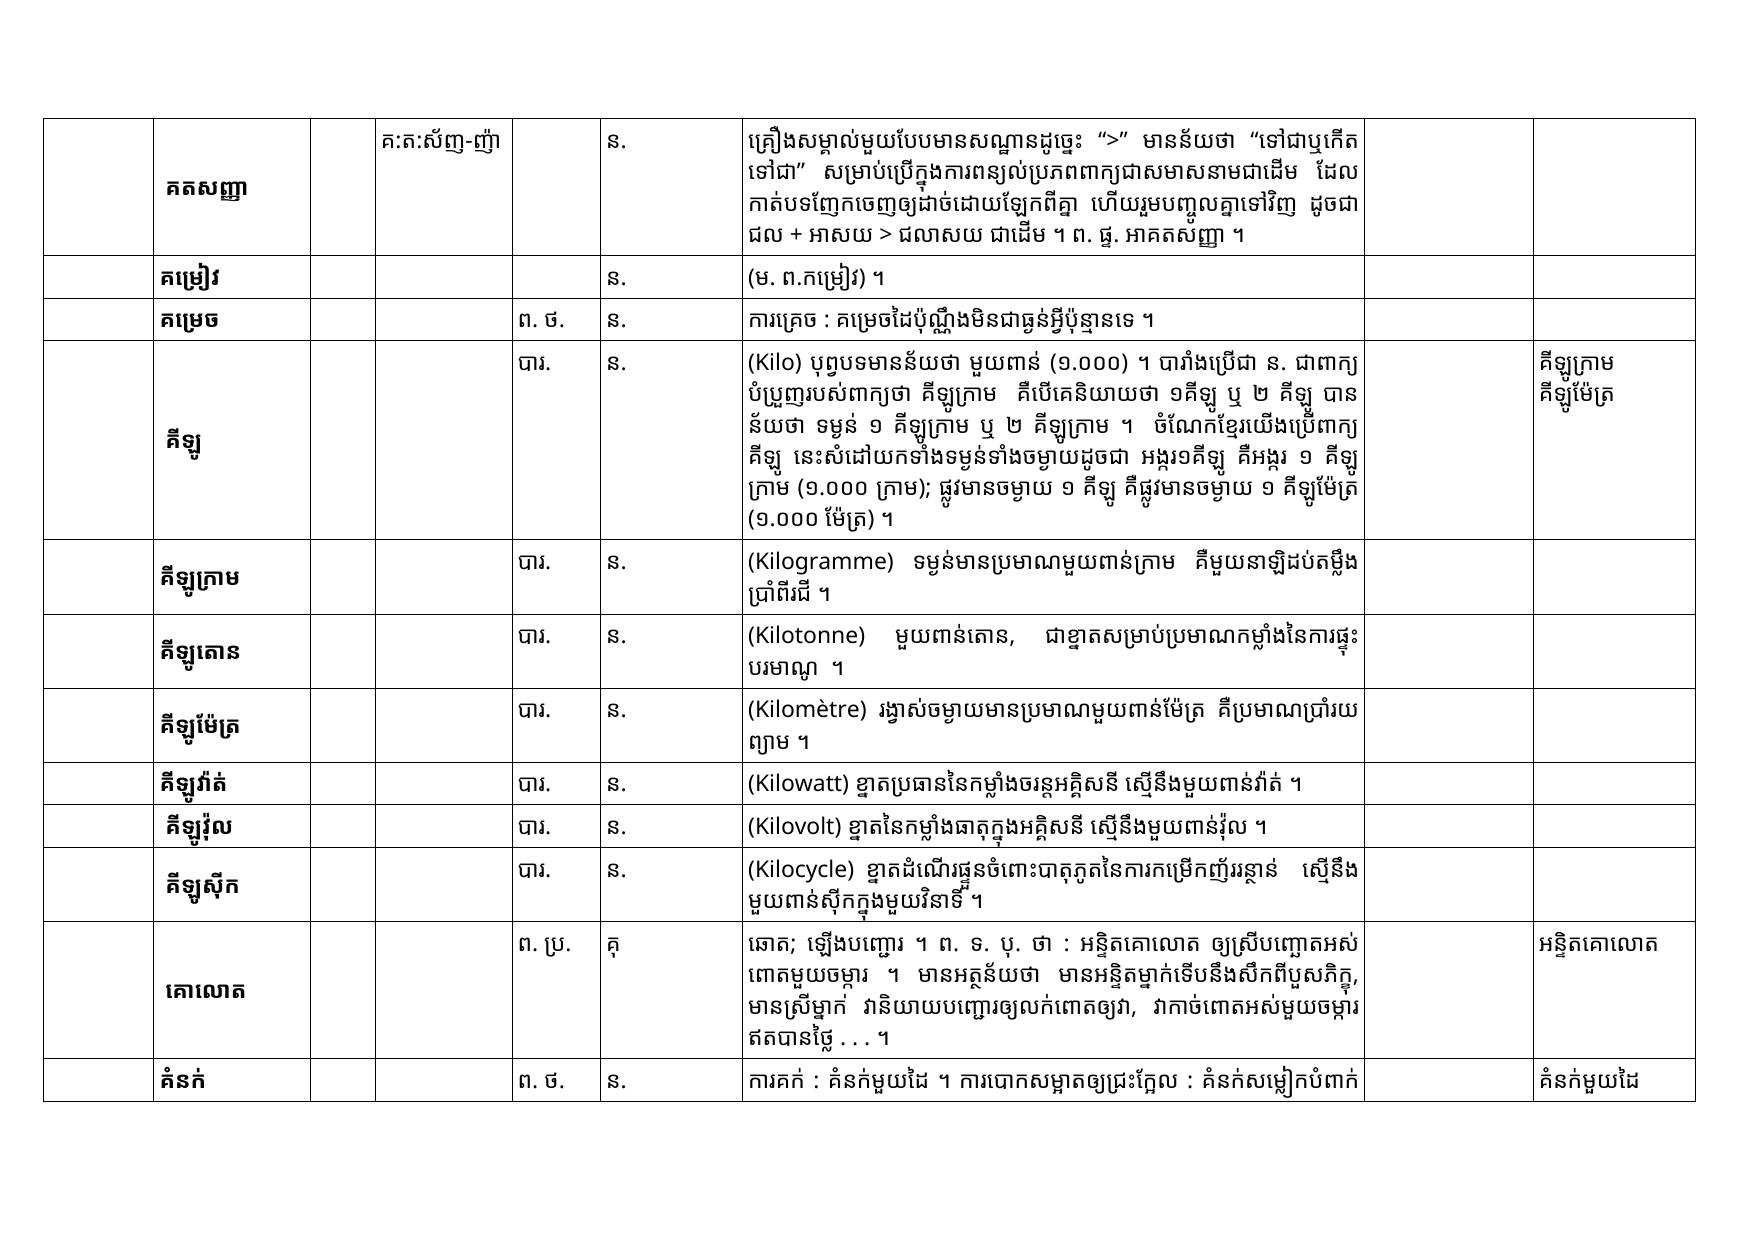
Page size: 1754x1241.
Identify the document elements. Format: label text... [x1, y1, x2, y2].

table_cell គីឡូម៉ែត្រ [154, 689, 310, 762]
table_cell គ្រឿង​សម្គាល់​មួយ​បែប​មាន​សណ្ឋាន​ដូច្នេះ “>” មាន​ន័យ​ថា “ទៅ​ជា​ឬ​កើត​ទៅ​ជា” សម្រាប់​ប្រើ​ក្នុង​ការ​ពន្យល់​ប្រភព​ពាក្យ​ជា​សមាស​នាម​ជាដើម ដែល​កាត់​បទ​ញែក​ចេញ​ឲ្យ​ដាច់​ដោយ​ឡែក​ពី​គ្នា ហើយ​រួម​បញ្ចូល​គ្នា​ទៅ​វិញ ដូច​ជា ជល + អាសយ > ជលាសយ ជាដើម ។ ព. ផ្ទ. អា​គត​សញ្ញា ។ [743, 119, 1364, 255]
table_cell [376, 299, 512, 340]
table_cell (Kilo) បុព្វ​បទ​មាន​ន័យ​ថា មួយ​ពាន់ (១.០០០) ។ បារាំង​ប្រើ​ជា ន. ជា​ពាក្យ​បំប្រួញ​របស់​ពាក្យ​ថា គីឡូ​ក្រាម គឺ​បើ​គេ​និយាយ​ថា ១​គីឡូ ឬ ២ គីឡូ បាន​ន័យ​ថា ទម្ងន់ ១ គីឡូ​ក្រាម ឬ ២ គីឡូ​ក្រាម ។ ចំណែក​ខ្មែរ​យើង​ប្រើ​ពាក្យ គីឡូ នេះ​សំ​ដៅ​យក​ទាំង​ទម្ងន់​ទាំង​ចម្ងាយ​ដូច​ជា អង្ករ​១​គីឡូ គឺ​អង្ករ ១ គីឡូ​ក្រាម (១.០០០ ក្រាម); ផ្លូវ​មាន​ចម្ងាយ ១ គីឡូ គឺ​ផ្លូវ​មាន​ចម្ងាយ ១ គីឡូ​ម៉ែត្រ (១.០០០ ម៉ែត្រ) ។ [743, 341, 1364, 539]
table_cell [376, 256, 512, 297]
table_cell ការ​គ្រេច : គម្រេច​ដៃ​ប៉ុណ្ណឹង​មិន​ជា​ធ្ងន់​អ្វី​ប៉ុន្មាន​ទេ ។ [743, 299, 1364, 340]
table_cell [1365, 256, 1533, 297]
table_cell គំនក់ [154, 1059, 310, 1101]
table_cell [311, 1059, 375, 1101]
table_cell ការ​គក់ : គំនក់​មួយ​ដៃ ។ ការ​បោក​សម្អាត​ឲ្យ​ជ្រះ​ក្អែល : គំនក់​សម្លៀក​បំពាក់ [743, 1059, 1364, 1101]
table_cell [1365, 341, 1533, 539]
table_cell គតសញ្ញា [154, 119, 310, 255]
table_cell គីឡូតោន [154, 615, 310, 687]
table_cell បារ. [513, 341, 600, 539]
table_cell [311, 299, 375, 340]
table_cell [376, 763, 512, 804]
table_cell [1534, 689, 1695, 762]
table_cell (Kilovolt) ខ្នាត​នៃ​កម្លាំង​ធាតុ​ក្នុង​អគ្គិសនី ស្មើ​នឹង​មួយ​ពាន់​វ៉ុល ។ [743, 805, 1364, 847]
table_cell បារ. [513, 615, 600, 687]
table_cell ន. [601, 119, 742, 255]
table_cell [513, 256, 600, 297]
table_cell [44, 1059, 153, 1101]
table_cell គីឡូស៊ីក [154, 848, 310, 921]
table_cell (Kilomètre) រង្វាស់​ចម្ងាយ​មាន​ប្រមាណ​មួយ​ពាន់​ម៉ែត្រ គឺ​ប្រមាណ​ប្រាំ​រយ​ព្យាម ។ [743, 689, 1364, 762]
table_cell ន. [601, 805, 742, 847]
table_cell [1365, 299, 1533, 340]
table_cell [44, 848, 153, 921]
table_cell ន. [601, 1059, 742, 1101]
table_cell ន. [601, 256, 742, 297]
table_cell គម្រេច [154, 299, 310, 340]
table_cell ន. [601, 341, 742, 539]
table_cell [1534, 119, 1695, 255]
table_cell [311, 341, 375, 539]
table_cell [44, 299, 153, 340]
table_cell [44, 805, 153, 847]
table_cell [376, 848, 512, 921]
table_cell [376, 922, 512, 1058]
table_cell [44, 763, 153, 804]
table_cell [1365, 763, 1533, 804]
table_cell បារ. [513, 805, 600, 847]
table_cell គម្រៀវ [154, 256, 310, 297]
table_cell ព. ថ. [513, 1059, 600, 1101]
table_cell [1534, 615, 1695, 687]
table_cell [311, 763, 375, 804]
table_cell [1365, 119, 1533, 255]
table_cell [1365, 922, 1533, 1058]
table_cell អន្ទិត​គោ​លោត [1534, 922, 1695, 1058]
table_cell [44, 119, 153, 255]
table_cell ន. [601, 763, 742, 804]
table_cell ន. [601, 540, 742, 613]
table_cell (Kilotonne) មួយ​ពាន់​តោន, ជា​ខ្នាត​សម្រាប់​ប្រមាណ​កម្លាំង​នៃ​ការ​ផ្ទុះ បរមាណូ ។ [743, 615, 1364, 687]
table_cell [1534, 763, 1695, 804]
table_cell (Kilogramme) ទម្ងន់​មាន​ប្រមាណ​មួយ​ពាន់​ក្រាម គឺ​មួយ​នាឡិ​ដប់​តម្លឹង​ប្រាំ​ពីរ​ជី ។ [743, 540, 1364, 613]
table_cell ព. ប្រ. [513, 922, 600, 1058]
table_cell [311, 615, 375, 687]
table_cell គីឡូវ៉ាត់ [154, 763, 310, 804]
table_cell គុ [601, 922, 742, 1058]
table_cell [44, 256, 153, 297]
table_cell [1365, 805, 1533, 847]
table_cell [1534, 805, 1695, 847]
table_cell ន. [601, 615, 742, 687]
table_cell [376, 1059, 512, 1101]
table_cell បារ. [513, 763, 600, 804]
table_cell [44, 922, 153, 1058]
table_cell [311, 848, 375, 921]
table_cell គីឡូ [154, 341, 310, 539]
table_cell [311, 689, 375, 762]
table_cell [1365, 689, 1533, 762]
table_cell [1365, 615, 1533, 687]
table_cell [1365, 848, 1533, 921]
table_cell ន. [601, 848, 742, 921]
table_cell [44, 341, 153, 539]
table_cell ន. [601, 689, 742, 762]
table_cell [513, 119, 600, 255]
table_cell (Kilocycle) ខ្នាត​ដំណើរ​ផ្ទួន​ចំពោះ​បាតុ​ភូត​នៃ​ការ​កម្រើក​ញ័រ​រន្ថាន់ ស្មើ​នឹង​មួយ​ពាន់​ស៊ីក​ក្នុង​មួយ​វិនាទី ។ [743, 848, 1364, 921]
table_cell [44, 689, 153, 762]
table_cell [1534, 848, 1695, 921]
table_cell [44, 615, 153, 687]
table_cell គ:ត:ស័ញ-ញ៉ា [376, 119, 512, 255]
table_cell ន. [601, 299, 742, 340]
table_cell [1365, 1059, 1533, 1101]
table_cell បារ. [513, 689, 600, 762]
table_cell (Kilowatt) ខ្នាត​ប្រធាន​នៃ​កម្លាំង​ចរន្ត​អគ្គិសនី ស្មើ​នឹង​មួយ​ពាន់​វ៉ាត់ ។ [743, 763, 1364, 804]
table_cell [376, 540, 512, 613]
table_cell [376, 341, 512, 539]
table_cell គីឡូ​ក្រាម គីឡូ​ម៉ែត្រ [1534, 341, 1695, 539]
table_cell គីឡូក្រាម [154, 540, 310, 613]
table_cell [1534, 299, 1695, 340]
table_cell [376, 615, 512, 687]
table_cell [311, 119, 375, 255]
table_cell គីឡូវ៉ុល [154, 805, 310, 847]
table_cell [44, 540, 153, 613]
table_cell [376, 805, 512, 847]
table_cell [1534, 540, 1695, 613]
table_cell [311, 805, 375, 847]
table_cell [311, 256, 375, 297]
table_cell បារ. [513, 848, 600, 921]
table_cell (ម. ព.កម្រៀវ) ។ [743, 256, 1364, 297]
table_cell [1365, 540, 1533, 613]
table_cell [311, 922, 375, 1058]
table_cell [376, 689, 512, 762]
table_cell គំនក់​មួយ​ដៃ​ [1534, 1059, 1695, 1101]
table_cell ព. ថ. [513, 299, 600, 340]
table_cell [311, 540, 375, 613]
table_cell បារ. [513, 540, 600, 613]
table_cell គោលោត [154, 922, 310, 1058]
table_cell [1534, 256, 1695, 297]
table_cell ឆោត; ឡើង​បញ្ជោរ ។ ព. ទ. បុ. ថា : អន្ទិត​គោ​លោត ឲ្យ​ស្រី​បញ្ឆោត​អស់​ពោត​មួយ​ចម្ការ ។ មាន​អត្ថន័យ​ថា មាន​អន្ទិត​ម្នាក់​ទើប​នឹង​សឹក​ពី​បួស​ភិក្ខុ, មាន​ស្រី​ម្នាក់ វា​និយាយ​បញ្ជោរ​ឲ្យ​លក់​ពោត​ឲ្យ​វា, វា​កាច់​ពោត​អស់​មួយ​ចម្ការ ឥត​បាន​ថ្លៃ . . . ។ [743, 922, 1364, 1058]
